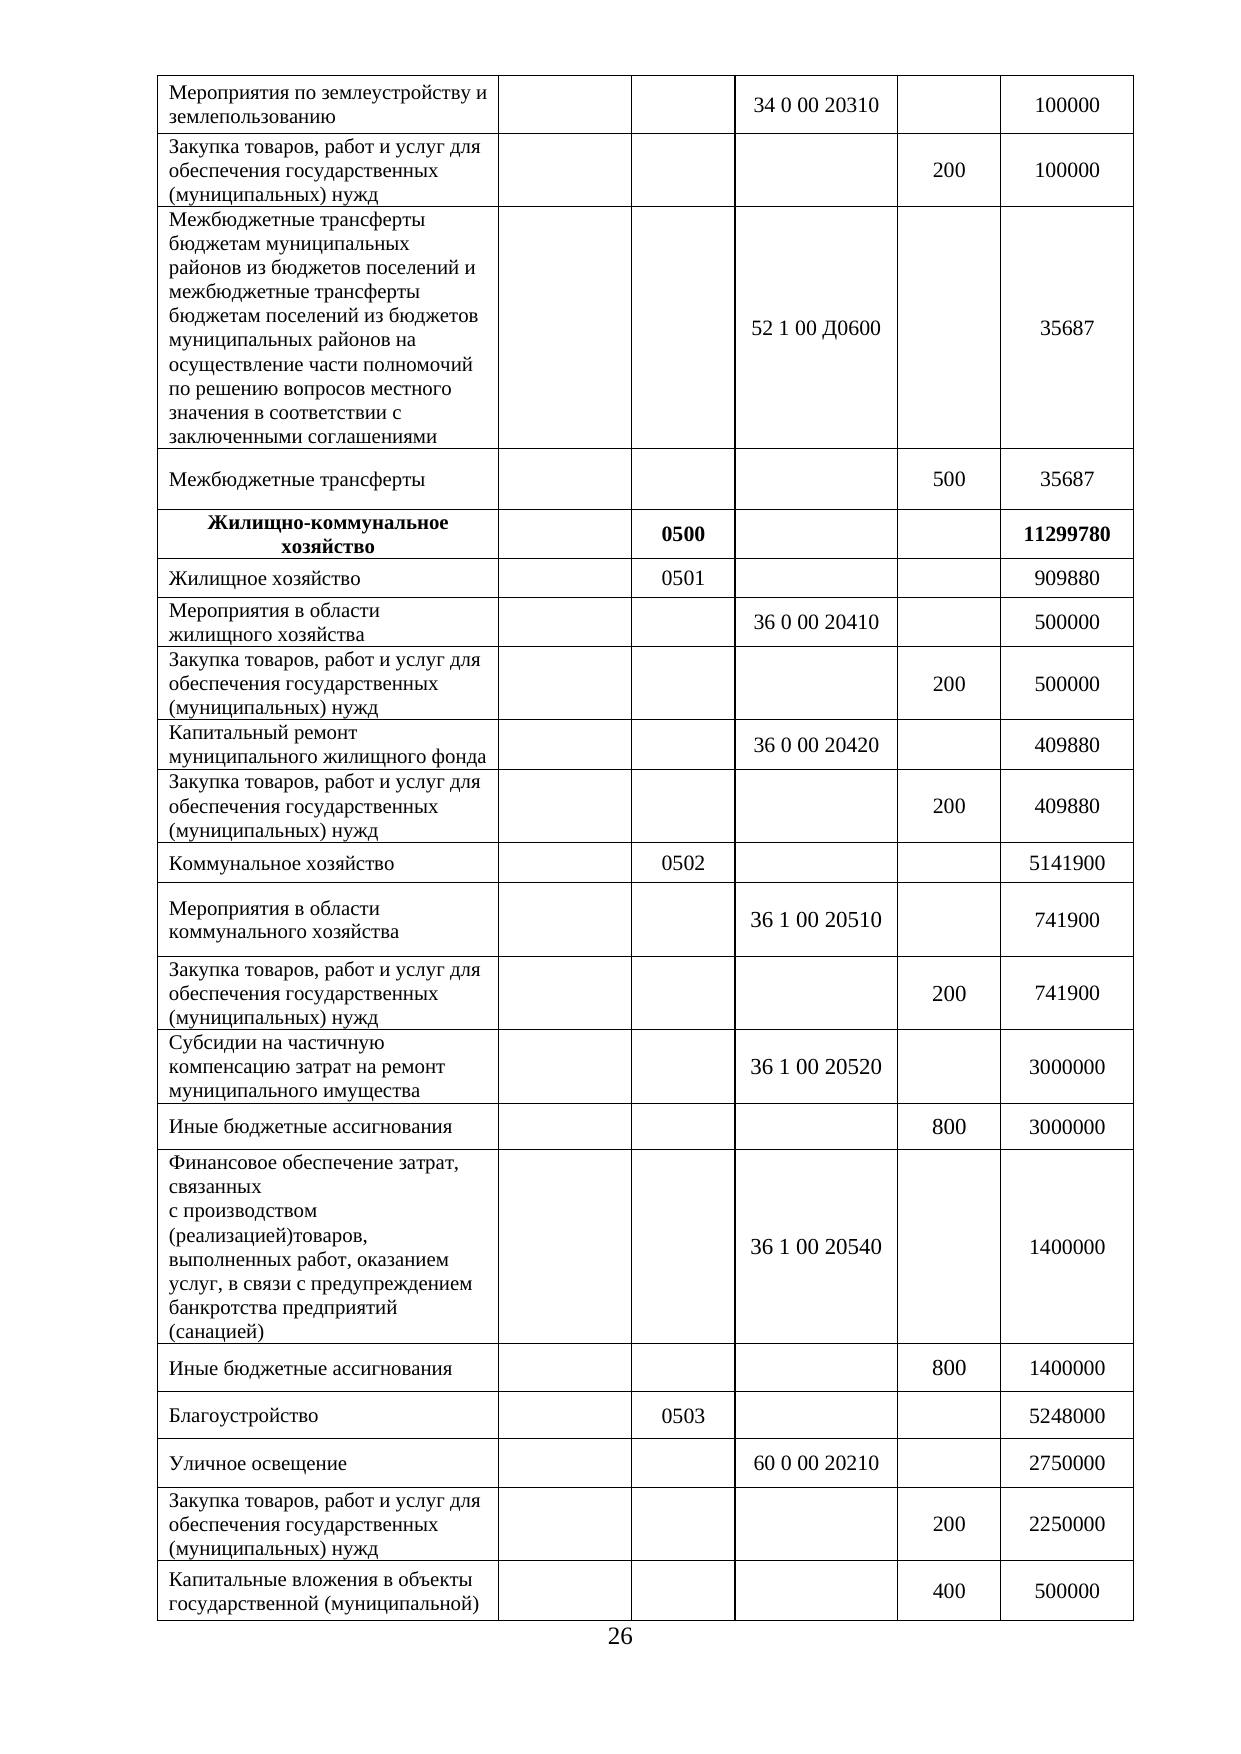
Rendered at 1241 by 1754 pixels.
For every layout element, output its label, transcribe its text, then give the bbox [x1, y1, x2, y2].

table_cell Мероприятия по землеустройству и землепользованию [158, 76, 498, 133]
table_cell 200 [898, 770, 1000, 842]
table_cell [898, 76, 1000, 133]
table_cell 0502 [632, 843, 734, 882]
table_cell Иные бюджетные ассигнования [158, 1344, 498, 1391]
table_cell 5141900 [1001, 843, 1133, 882]
table_cell 200 [898, 1488, 1000, 1560]
table_cell [736, 510, 897, 558]
table_cell [632, 957, 734, 1029]
table_cell Закупка товаров, работ и услуг для обеспечения государственных (муниципальных) нужд [158, 770, 498, 842]
table_cell 500000 [1001, 598, 1133, 646]
table_cell [632, 770, 734, 842]
table_cell 36 0 00 20420 [736, 720, 897, 768]
table_cell [499, 449, 631, 509]
table_cell 800 [898, 1104, 1000, 1149]
table_cell [499, 510, 631, 558]
table_cell Финансовое обеспечение затрат, связанных с производством (реализацией)товаров, выполненных работ, оказанием услуг, в связи с предупреждением банкротства предприятий (санацией) [158, 1150, 498, 1343]
table_cell 35687 [1001, 207, 1133, 448]
table_cell 0503 [632, 1392, 734, 1438]
table_cell 34 0 00 20310 [736, 76, 897, 133]
table_cell [898, 1439, 1000, 1487]
table_cell [499, 598, 631, 646]
table_cell [632, 647, 734, 719]
table_cell [499, 720, 631, 768]
table_cell [499, 134, 631, 206]
table_cell Мероприятия в области жилищного хозяйства [158, 598, 498, 646]
table_cell Благоустройство [158, 1392, 498, 1438]
table_cell [632, 1150, 734, 1343]
table_cell 500000 [1001, 1561, 1133, 1620]
table_cell Капитальный ремонт муниципального жилищного фонда [158, 720, 498, 768]
table_cell [632, 720, 734, 768]
table_cell [898, 843, 1000, 882]
table_cell [632, 76, 734, 133]
table_cell 52 1 00 Д0600 [736, 207, 897, 448]
table_cell [632, 207, 734, 448]
table_cell 409880 [1001, 720, 1133, 768]
table_cell [898, 883, 1000, 956]
table_cell 200 [898, 134, 1000, 206]
table_cell [499, 1561, 631, 1620]
table_cell [499, 1030, 631, 1102]
table_cell [632, 449, 734, 509]
table_cell 35687 [1001, 449, 1133, 509]
table_cell 3000000 [1001, 1104, 1133, 1149]
table_cell 3000000 [1001, 1030, 1133, 1102]
table_cell [499, 843, 631, 882]
table_cell 36 1 00 20510 [736, 883, 897, 956]
table_cell [736, 449, 897, 509]
table_cell [736, 1392, 897, 1438]
table_cell [499, 1392, 631, 1438]
table_cell [736, 770, 897, 842]
table_cell Мероприятия в области коммунального хозяйства [158, 883, 498, 956]
table_cell 36 0 00 20410 [736, 598, 897, 646]
table_cell 800 [898, 1344, 1000, 1391]
table_cell 500 [898, 449, 1000, 509]
table_cell [499, 1488, 631, 1560]
table_cell Капитальные вложения в объекты государственной (муниципальной) [158, 1561, 498, 1620]
table_cell Жилищно-коммунальное хозяйство [158, 510, 498, 558]
table_cell 5248000 [1001, 1392, 1133, 1438]
table_cell Межбюджетные трансферты [158, 449, 498, 509]
table_cell [736, 957, 897, 1029]
table_cell Коммунальное хозяйство [158, 843, 498, 882]
table_cell [499, 1104, 631, 1149]
table_cell Жилищное хозяйство [158, 559, 498, 597]
table_cell [898, 559, 1000, 597]
table_cell 36 1 00 20520 [736, 1030, 897, 1102]
table_cell [632, 1439, 734, 1487]
table_cell Закупка товаров, работ и услуг для обеспечения государственных (муниципальных) нужд [158, 647, 498, 719]
table_cell [736, 559, 897, 597]
table_cell [499, 1150, 631, 1343]
table_cell 60 0 00 20210 [736, 1439, 897, 1487]
table_cell 200 [898, 957, 1000, 1029]
table_cell Закупка товаров, работ и услуг для обеспечения государственных (муниципальных) нужд [158, 1488, 498, 1560]
table_cell 100000 [1001, 76, 1133, 133]
table_cell [499, 770, 631, 842]
table_cell 11299780 [1001, 510, 1133, 558]
table_cell 400 [898, 1561, 1000, 1620]
table_cell [632, 598, 734, 646]
table_cell [736, 134, 897, 206]
table_cell [736, 1104, 897, 1149]
table_cell [499, 883, 631, 956]
table_cell 0500 [632, 510, 734, 558]
table_cell [898, 598, 1000, 646]
table_cell [632, 1104, 734, 1149]
table_cell 2750000 [1001, 1439, 1133, 1487]
table_cell 100000 [1001, 134, 1133, 206]
table_cell [632, 1030, 734, 1102]
table_cell Закупка товаров, работ и услуг для обеспечения государственных (муниципальных) нужд [158, 134, 498, 206]
table_cell [898, 207, 1000, 448]
table_cell 1400000 [1001, 1150, 1133, 1343]
table_cell 2250000 [1001, 1488, 1133, 1560]
table_cell [632, 883, 734, 956]
table_cell [736, 1344, 897, 1391]
table_cell [499, 957, 631, 1029]
table_cell Иные бюджетные ассигнования [158, 1104, 498, 1149]
table_cell Закупка товаров, работ и услуг для обеспечения государственных (муниципальных) нужд [158, 957, 498, 1029]
table_cell 409880 [1001, 770, 1133, 842]
table_cell [632, 1344, 734, 1391]
table_cell Уличное освещение [158, 1439, 498, 1487]
table_cell [632, 1561, 734, 1620]
table_cell 741900 [1001, 957, 1133, 1029]
table_cell [499, 559, 631, 597]
table_cell 741900 [1001, 883, 1133, 956]
table_cell [632, 1488, 734, 1560]
table_cell [736, 1561, 897, 1620]
table_cell [499, 1344, 631, 1391]
table_cell [632, 134, 734, 206]
table_cell [499, 1439, 631, 1487]
table_cell [898, 510, 1000, 558]
table_cell [499, 647, 631, 719]
table_cell 909880 [1001, 559, 1133, 597]
table_cell [898, 720, 1000, 768]
table_cell [499, 76, 631, 133]
table_cell [736, 843, 897, 882]
table_cell 500000 [1001, 647, 1133, 719]
table_cell [736, 1488, 897, 1560]
table_cell [898, 1150, 1000, 1343]
table_cell [898, 1392, 1000, 1438]
table_cell [499, 207, 631, 448]
table_cell 200 [898, 647, 1000, 719]
table_cell [736, 647, 897, 719]
table_cell [898, 1030, 1000, 1102]
table_cell 36 1 00 20540 [736, 1150, 897, 1343]
table_cell Межбюджетные трансферты бюджетам муниципальных районов из бюджетов поселений и межбюджетные трансферты бюджетам поселений из бюджетов муниципальных районов на осуществление части полномочий по решению вопросов местного значения в соответствии с заключенными соглашениями [158, 207, 498, 448]
table_cell Субсидии на частичную компенсацию затрат на ремонт муниципального имущества [158, 1030, 498, 1102]
table_cell 1400000 [1001, 1344, 1133, 1391]
table_cell 0501 [632, 559, 734, 597]
